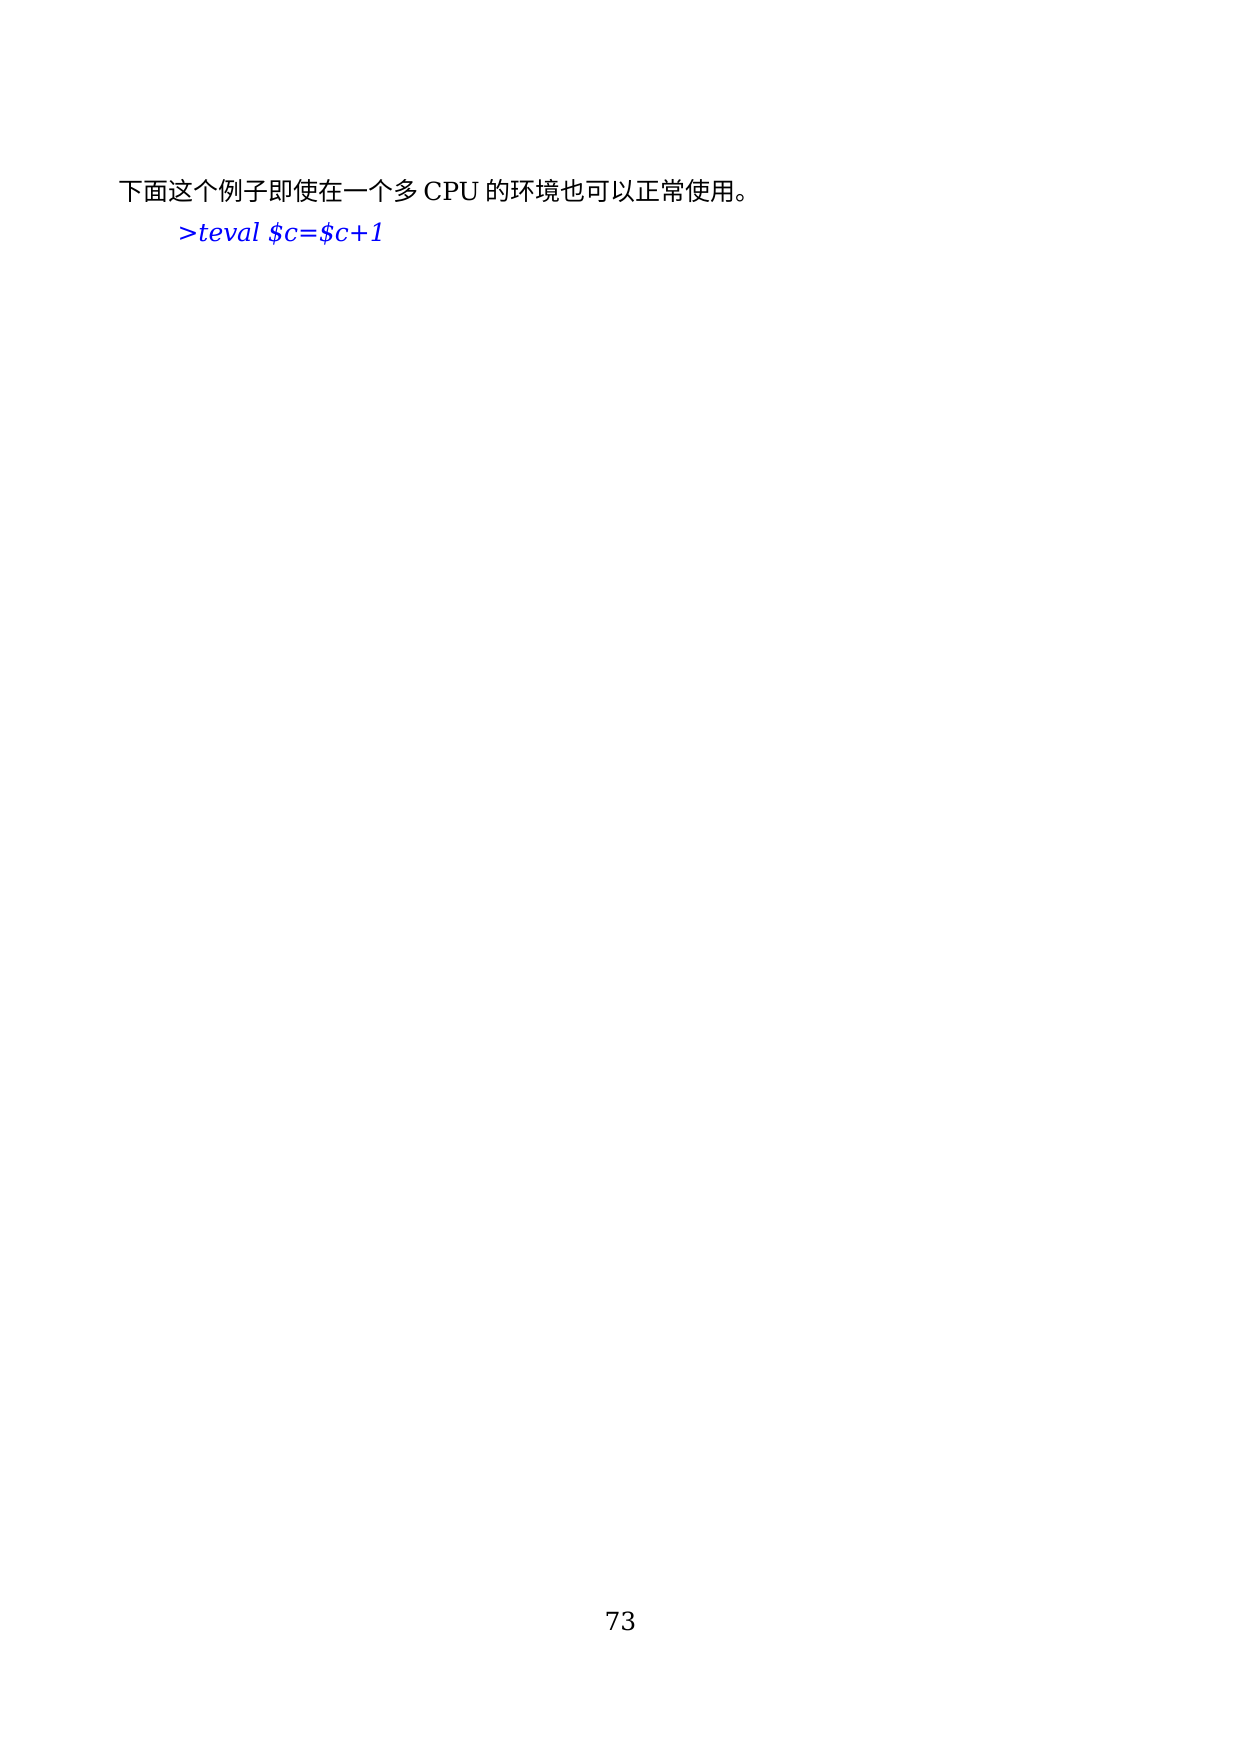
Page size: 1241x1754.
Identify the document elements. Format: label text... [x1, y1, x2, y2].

text >teval $c=$c+1 [177, 218, 1063, 248]
text 下面这个例子即使在一个多CPU的环境也可以正常使用。 [118, 177, 1122, 206]
